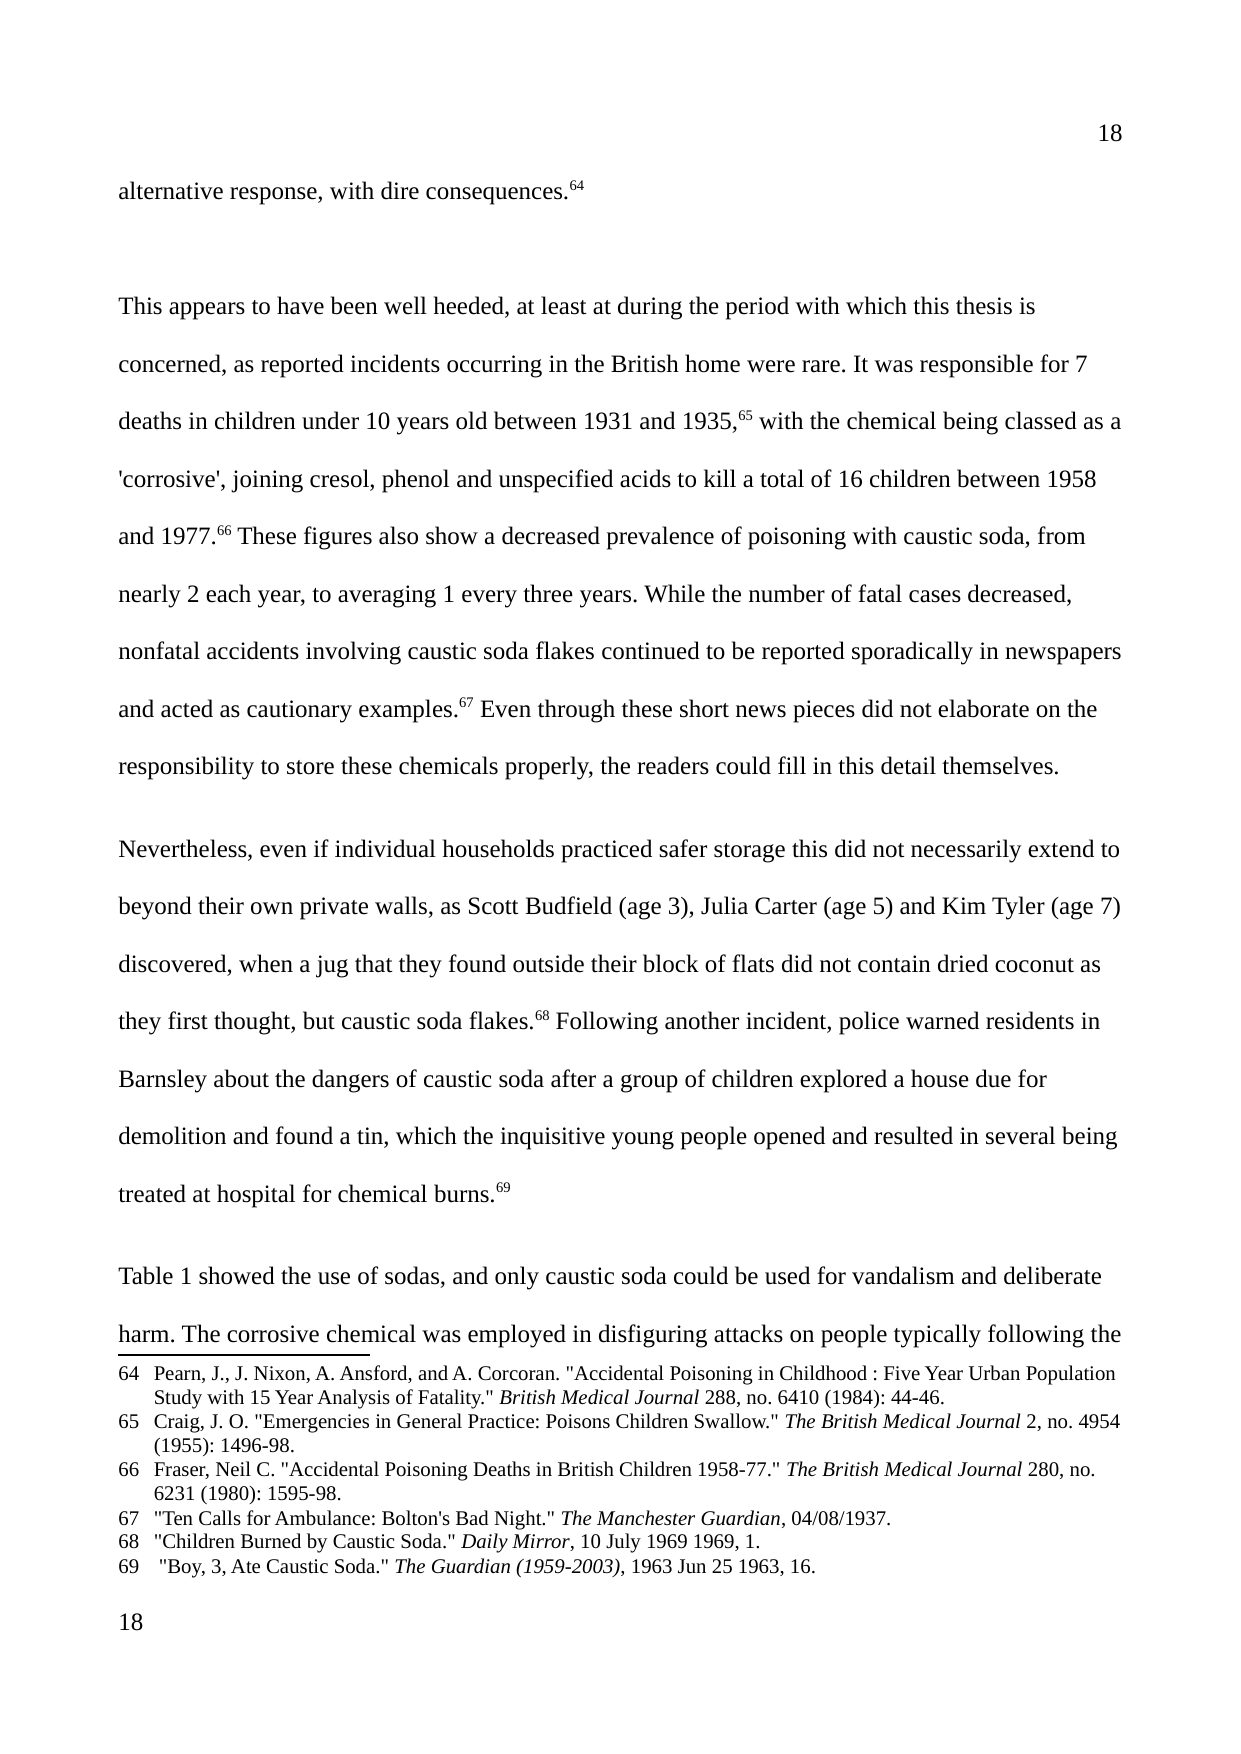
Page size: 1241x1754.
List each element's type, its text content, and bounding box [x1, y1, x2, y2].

text "Ten Calls for Ambulance: Bolton's Bad Night." The Manchester Guardian, 04/08/1937. [118, 1505, 1122, 1529]
text Craig, J. O. "Emergencies in General Practice: Poisons Children Swallow." The British Medical Journal 2, no. 4954 (1955): 1496-98. [118, 1409, 1122, 1457]
text Table 1 showed the use of sodas, and only caustic soda could be used for vandalism and deliberate harm. The corrosive chemical was employed in disfiguring attacks on people typically following the [118, 1261, 1122, 1348]
text Nevertheless, even if individual households practiced safer storage this did not necessarily extend to beyond their own private walls, as Scott Budfield (age 3), Julia Carter (age 5) and Kim Tyler (age 7) discovered, when a jug that they found outside their block of flats did not contain dried coconut as they first thought, but caustic soda flakes. Following another incident, police warned residents in Barnsley about the dangers of caustic soda after a group of children explored a house due for demolition and found a tin, which the inquisitive young people opened and resulted in several being treated at hospital for chemical burns. [118, 834, 1122, 1208]
text Pearn, J., J. Nixon, A. Ansford, and A. Corcoran. "Accidental Poisoning in Childhood : Five Year Urban Population Study with 15 Year Analysis of Fatality." British Medical Journal 288, no. 6410 (1984): 44-46. [118, 1361, 1122, 1409]
text "Boy, 3, Ate Caustic Soda." The Guardian (1959-2003), 1963 Jun 25 1963, 16. [118, 1553, 1122, 1578]
text alternative response, with dire consequences. [118, 176, 1122, 205]
text This appears to have been well heeded, at least at during the period with which this thesis is concerned, as reported incidents occurring in the British home were rare. It was responsible for 7 deaths in children under 10 years old between 1931 and 1935, with the chemical being classed as a 'corrosive', joining cresol, phenol and unspecified acids to kill a total of 16 children between 1958 and 1977. These figures also show a decreased prevalence of poisoning with caustic soda, from nearly 2 each year, to averaging 1 every three years. While the number of fatal cases decreased, nonfatal accidents involving caustic soda flakes continued to be reported sporadically in newspapers and acted as cautionary examples. Even through these short news pieces did not elaborate on the responsibility to store these chemicals properly, the readers could fill in this detail themselves. [118, 291, 1122, 780]
text Fraser, Neil C. "Accidental Poisoning Deaths in British Children 1958-77." The British Medical Journal 280, no. 6231 (1980): 1595-98. [118, 1457, 1122, 1505]
text "Children Burned by Caustic Soda." Daily Mirror, 10 July 1969 1969, 1. [118, 1529, 1122, 1553]
